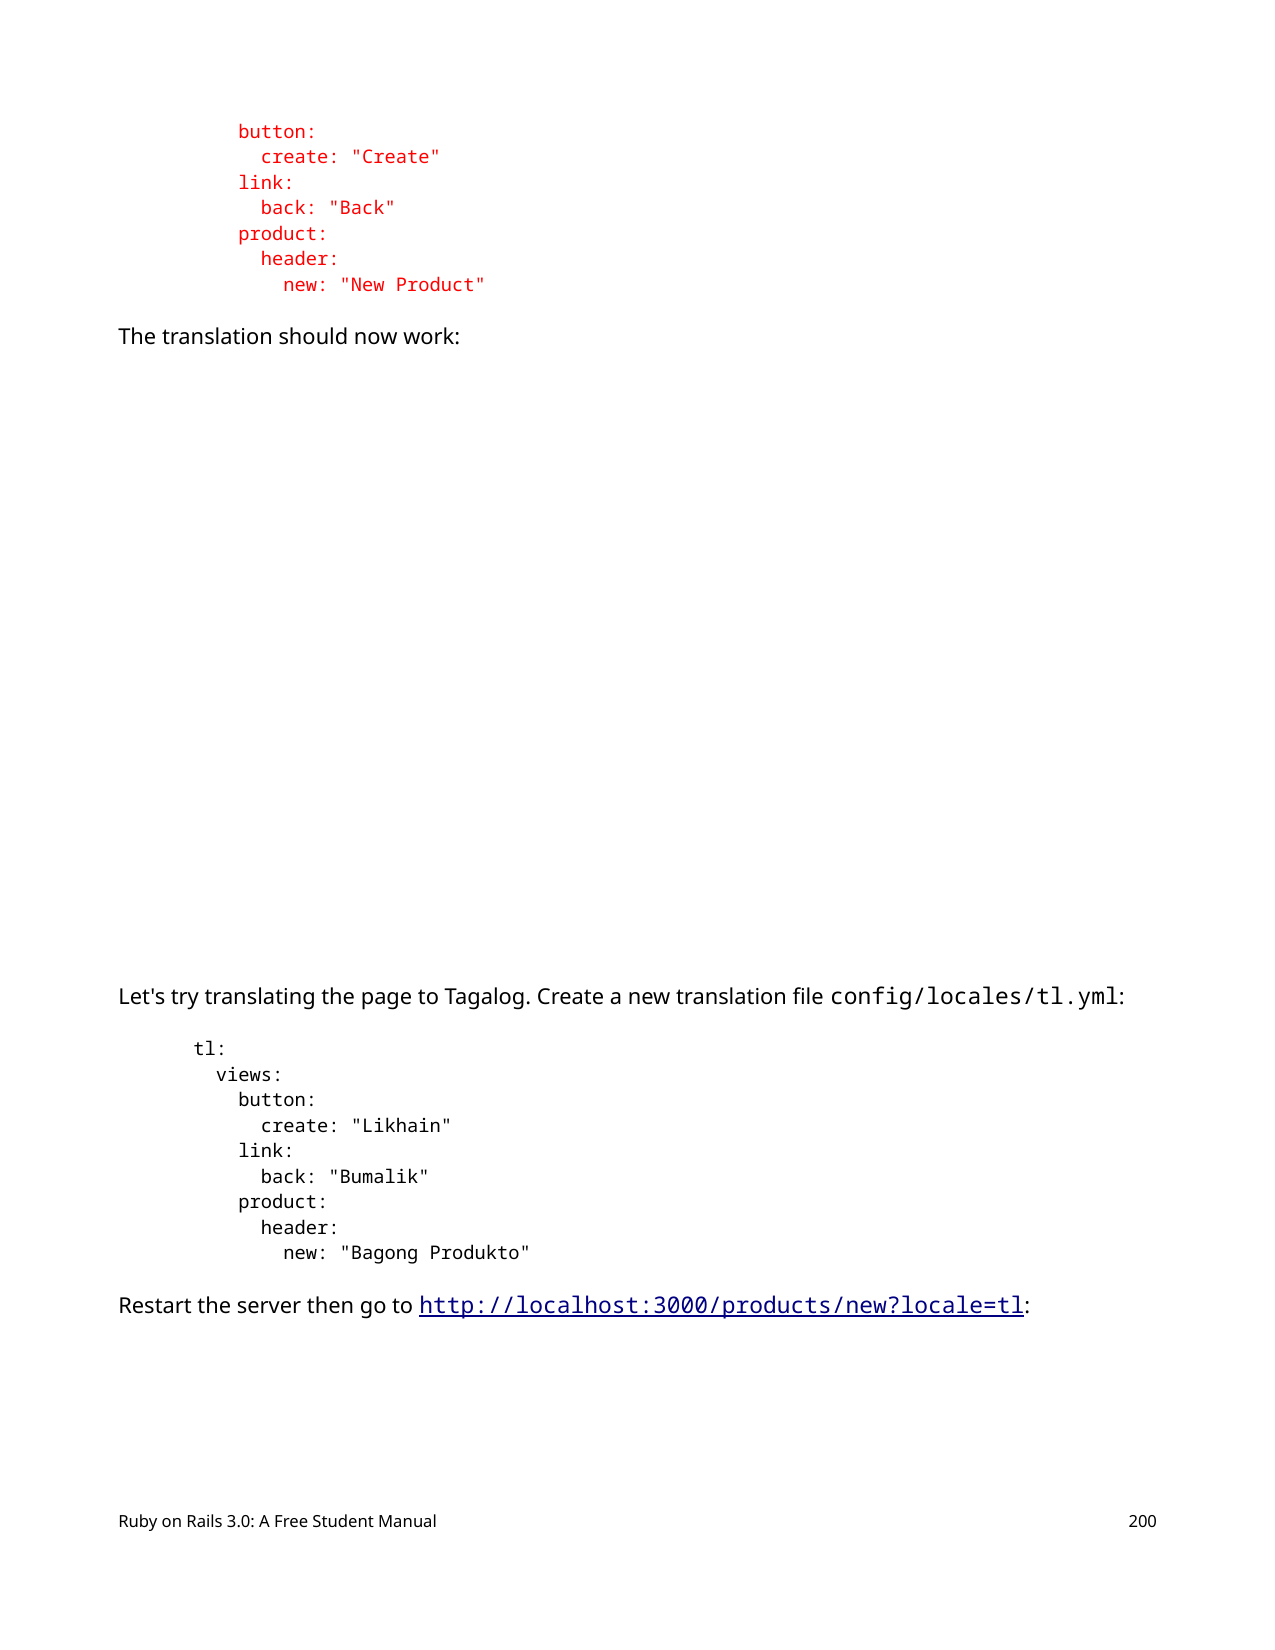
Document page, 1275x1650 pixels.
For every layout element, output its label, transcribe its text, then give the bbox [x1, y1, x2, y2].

text Let's try translating the page to Tagalog. Create a new translation file config/locales/tl.yml: [118, 980, 1157, 1011]
text button: create: "Create" link: back: "Back" product: header: new: "New Product" [193, 118, 1157, 297]
text Restart the server then go to http://localhost:3000/products/new?locale=tl: [118, 1289, 1157, 1320]
text The translation should now work: [118, 321, 1157, 351]
text tl: views: button: create: "Likhain" link: back: "Bumalik" product: header: new: "Bagong Produkto" [193, 1035, 1157, 1265]
